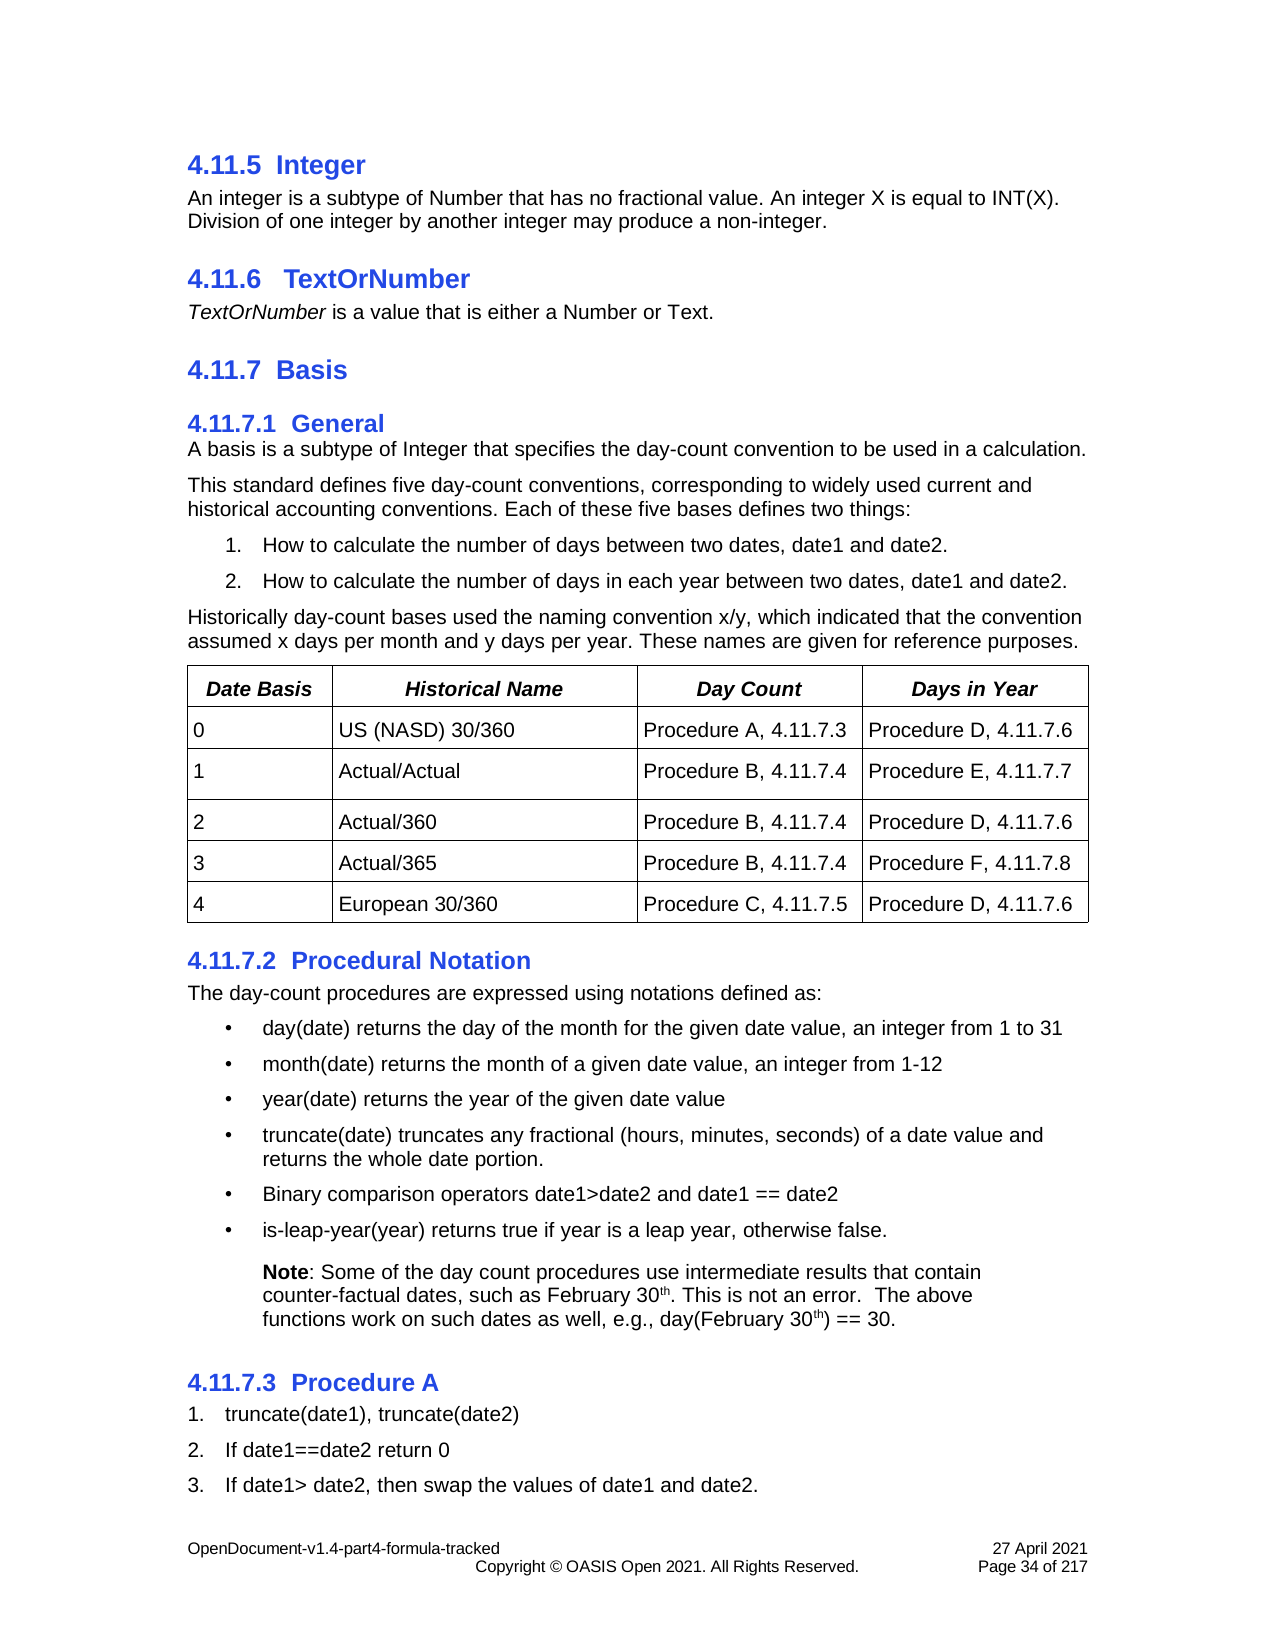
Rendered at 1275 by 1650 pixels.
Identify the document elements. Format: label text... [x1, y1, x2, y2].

list If date1> date2, then swap the values of date1 and date2. [187, 1474, 1088, 1497]
table_header Day Count [638, 666, 862, 706]
table_cell Procedure D, 4.11.7.6 [863, 707, 1088, 747]
text A basis is a subtype of Integer that specifies the day-count convention to be used in a calculation. [187, 438, 1088, 461]
subtitle Basis [187, 355, 1088, 385]
table_cell US (NASD) 30/360 [333, 707, 637, 747]
table_header Historical Name [333, 666, 637, 706]
table_cell Actual/360 [333, 800, 637, 839]
table_cell Actual/Actual [333, 749, 637, 798]
subtitle General [187, 410, 1088, 438]
table_cell 3 [188, 841, 332, 881]
table_cell 2 [188, 800, 332, 839]
list How to calculate the number of days in each year between two dates, date1 and date2. [225, 569, 1088, 593]
list day(date) returns the day of the month for the given date value, an integer from 1 to 31 [225, 1017, 1088, 1040]
text Historically day-count bases used the naming convention x/y, which indicated that the convention assumed x days per month and y days per year. These names are given for reference purposes. [187, 606, 1088, 653]
table_cell Procedure B, 4.11.7.4 [638, 749, 862, 798]
text This standard defines five day-count conventions, corresponding to widely used current and historical accounting conventions. Each of these five bases defines two things: [187, 474, 1088, 521]
table_cell 1 [188, 749, 332, 798]
text TextOrNumber is a value that is either a Number or Text. [187, 300, 1088, 324]
list truncate(date1), truncate(date2) [187, 1403, 1088, 1426]
table_cell Procedure A, 4.11.7.3 [638, 707, 862, 747]
text The day-count procedures are expressed using notations defined as: [187, 981, 1088, 1004]
table_cell Procedure B, 4.11.7.4 [638, 800, 862, 839]
list year(date) returns the year of the given date value [225, 1088, 1088, 1111]
subtitle Procedural Notation [187, 947, 1088, 975]
list Binary comparison operators date1>date2 and date1 == date2 [225, 1183, 1088, 1206]
table_header Date Basis [188, 666, 332, 706]
table_cell 4 [188, 882, 332, 922]
table_cell European 30/360 [333, 882, 637, 922]
list How to calculate the number of days between two dates, date1 and date2. [225, 533, 1088, 557]
table_header Days in Year [863, 666, 1088, 706]
table_cell Procedure D, 4.11.7.6 [863, 800, 1088, 839]
text An integer is a subtype of Number that has no fractional value. An integer X is equal to INT(X). Division of one integer by another integer may produce a non-integer. [187, 186, 1088, 233]
table_cell Procedure E, 4.11.7.7 [863, 749, 1088, 798]
table_cell Procedure C, 4.11.7.5 [638, 882, 862, 922]
subtitle Procedure A [187, 1368, 1088, 1397]
table_cell Procedure B, 4.11.7.4 [638, 841, 862, 881]
list If date1==date2 return 0 [187, 1438, 1088, 1462]
table_cell Procedure F, 4.11.7.8 [863, 841, 1088, 881]
subtitle TextOrNumber [187, 264, 1088, 294]
list month(date) returns the month of a given date value, an integer from 1-12 [225, 1052, 1088, 1076]
table_cell 0 [188, 707, 332, 747]
list is-leap-year(year) returns true if year is a leap year, otherwise false. [225, 1218, 1088, 1242]
table_cell Procedure D, 4.11.7.6 [863, 882, 1088, 922]
list truncate(date) truncates any fractional (hours, minutes, seconds) of a date value and returns the whole date portion. [225, 1123, 1088, 1171]
text Note: Some of the day count procedures use intermediate results that contain counter-factual dates, such as February 30th. This is not an error. The above functions work on such dates as well, e.g., day(February 30th) == 30. [262, 1260, 1013, 1331]
subtitle Integer [187, 150, 1088, 180]
table_cell Actual/365 [333, 841, 637, 881]
